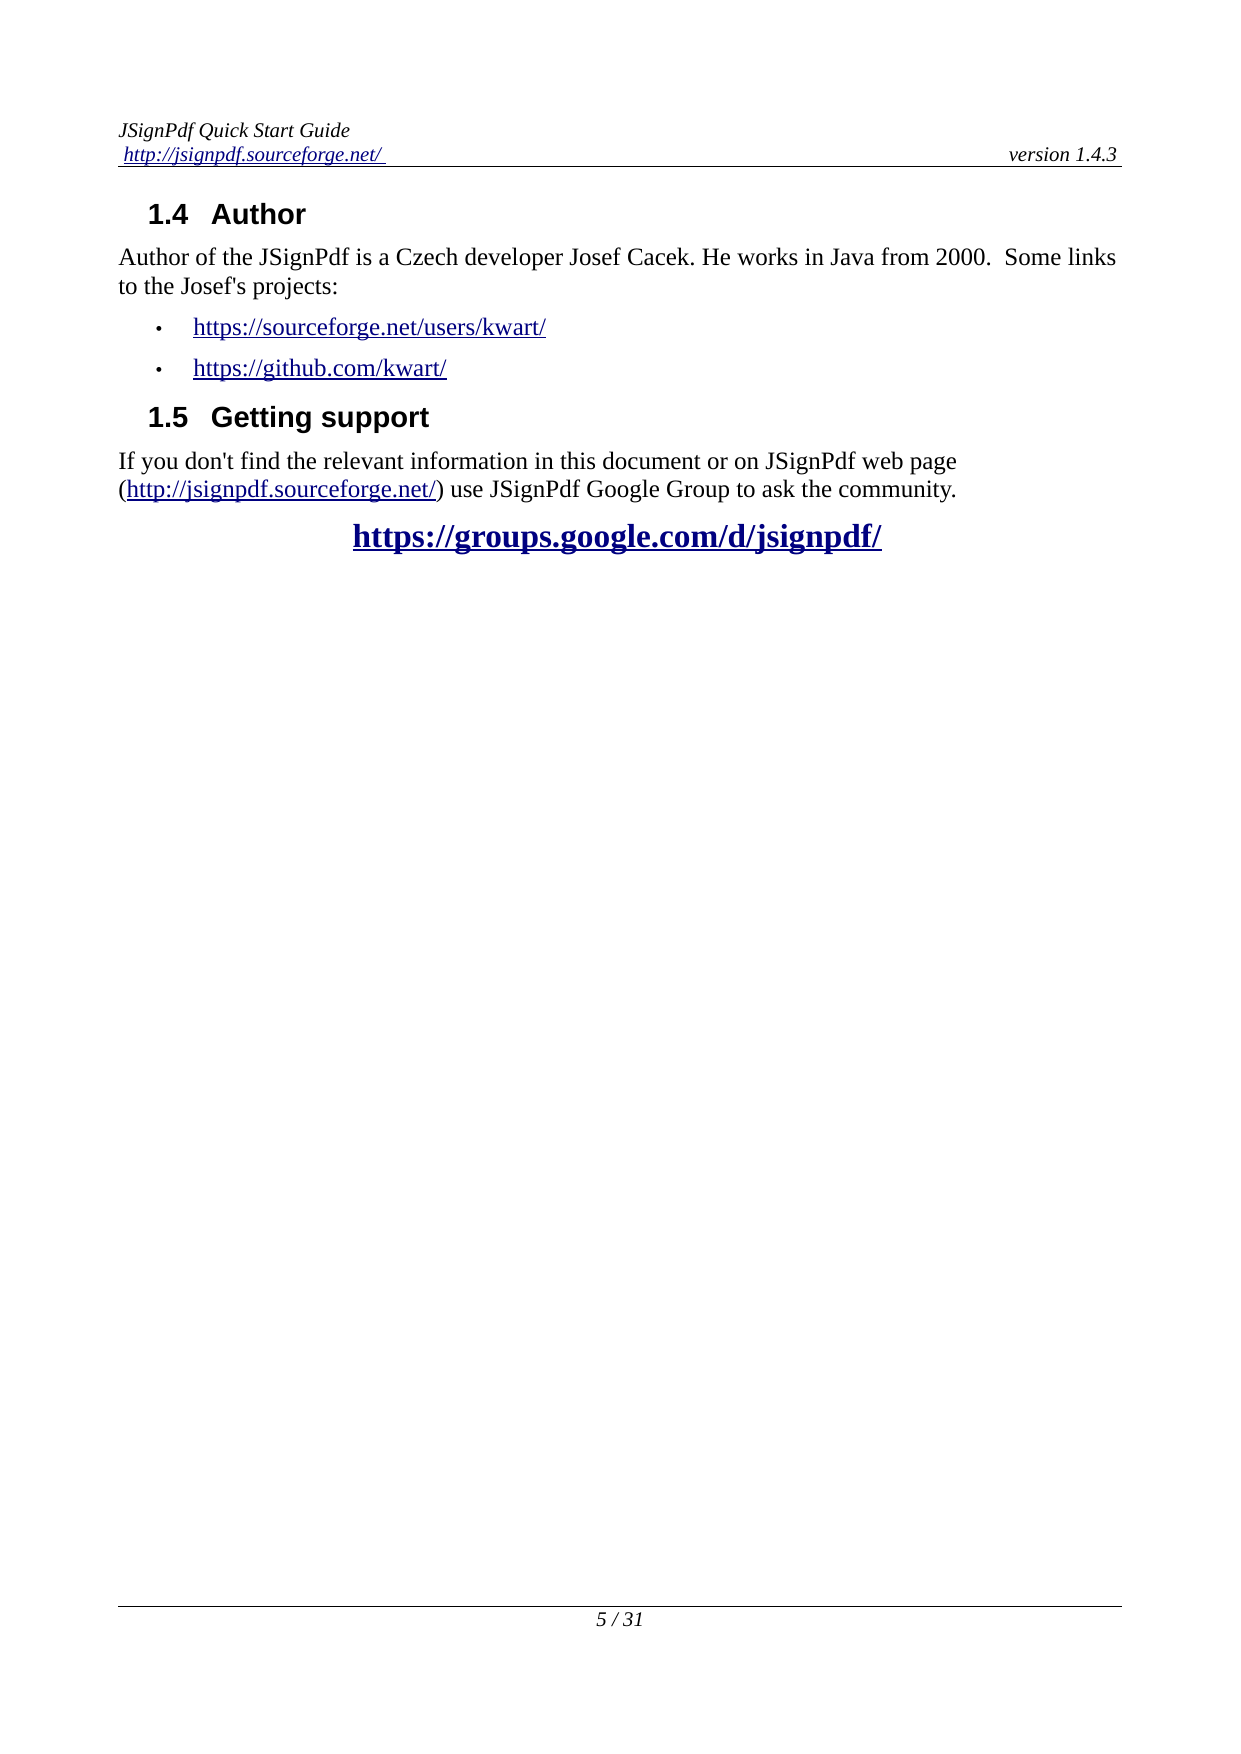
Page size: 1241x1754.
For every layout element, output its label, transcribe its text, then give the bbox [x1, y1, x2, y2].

subtitle Author [148, 197, 1116, 230]
text https://groups.google.com/d/jsignpdf/ [118, 516, 1122, 554]
subtitle Getting support [148, 401, 1116, 434]
text If you don't find the relevant information in this document or on JSignPdf web page (http://jsignpdf.sourceforge.net/) use JSignPdf Google Group to ask the community. [118, 446, 1122, 503]
list https://github.com/kwart/ [156, 353, 1122, 382]
list https://sourceforge.net/users/kwart/ [156, 312, 1122, 341]
text Author of the JSignPdf is a Czech developer Josef Cacek. He works in Java from 2000. Some links to the Josef's projects: [118, 242, 1122, 299]
